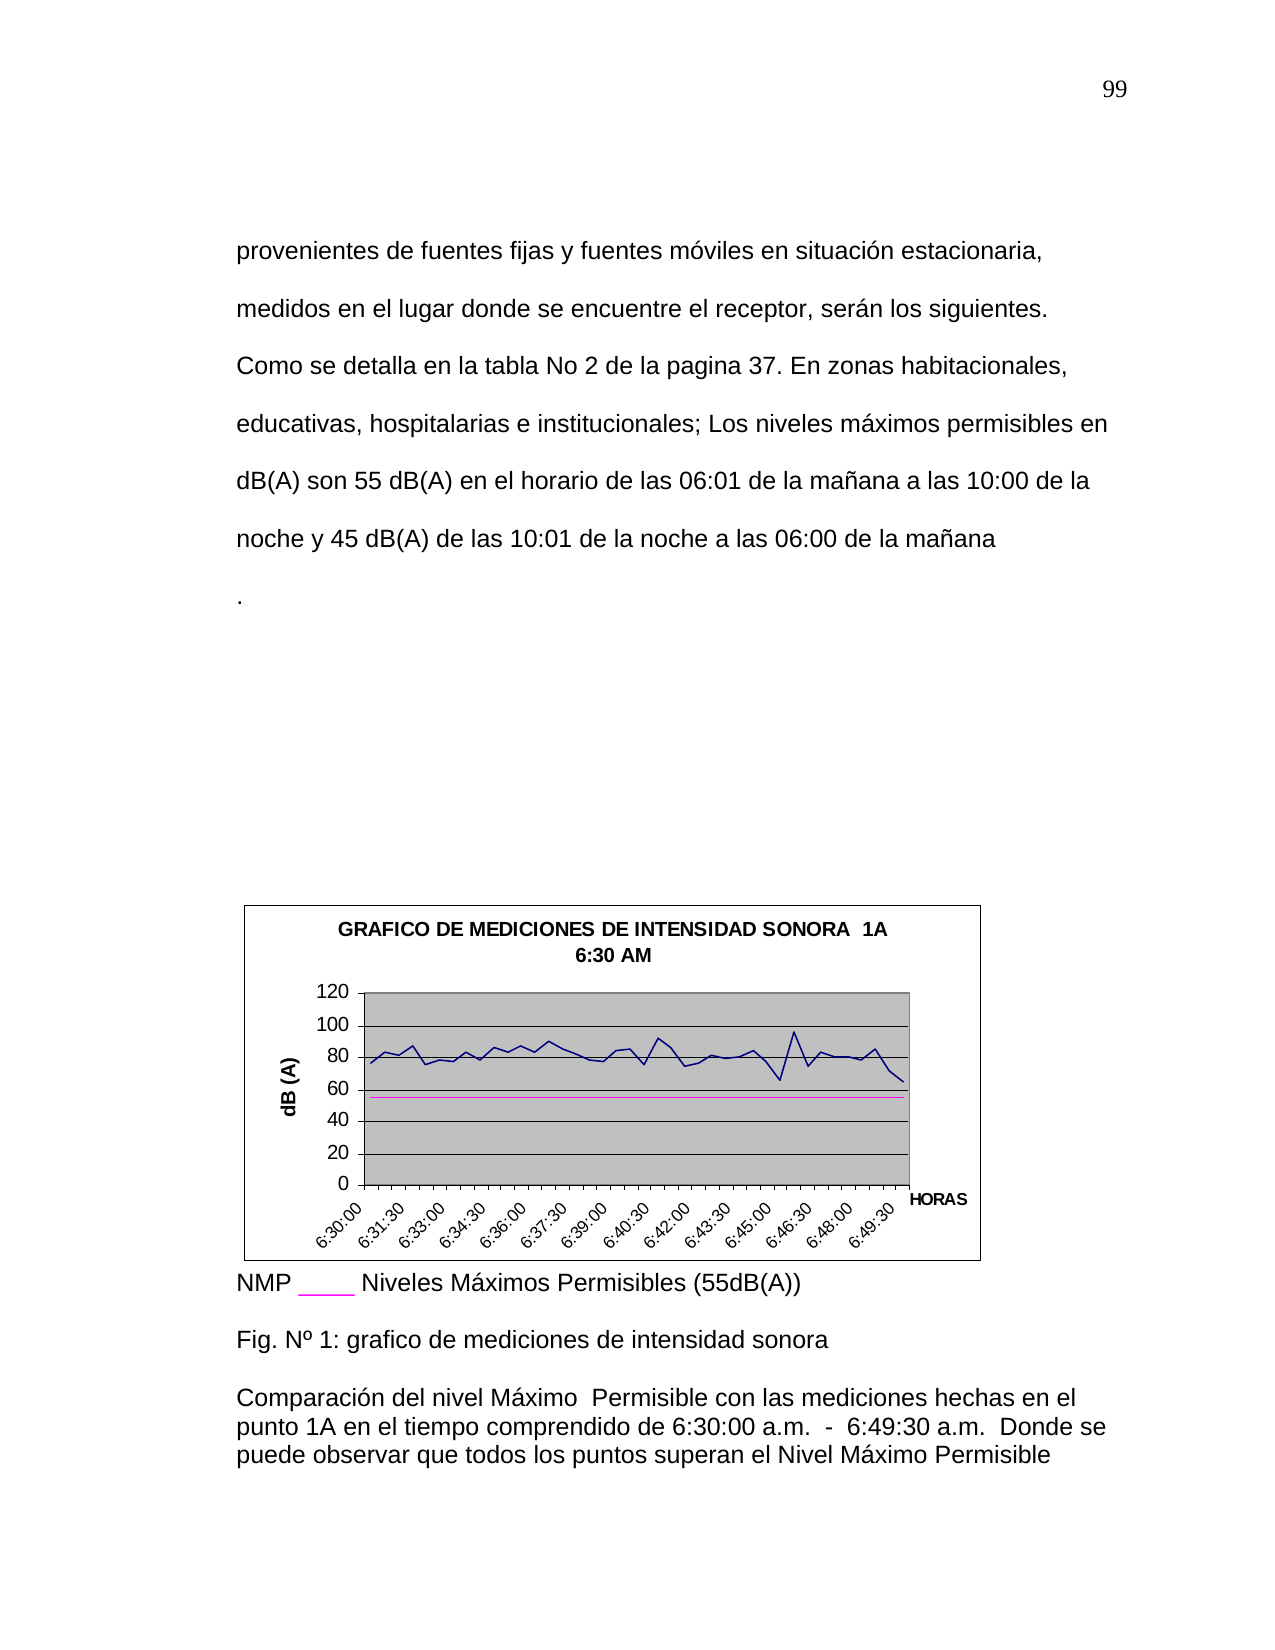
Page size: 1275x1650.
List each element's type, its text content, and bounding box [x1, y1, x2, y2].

text Comparación del nivel Máximo Permisible con las mediciones hechas en el punto 1A en el tiempo comprendido de 6:30:00 a.m. - 6:49:30 a.m. Donde se puede observar que todos los puntos superan el Nivel Máximo Permisible [236, 1383, 1127, 1469]
text Como se detalla en la tabla No 2 de la pagina 37. En zonas habitacionales, educativas, hospitalarias e institucionales; Los niveles máximos permisibles en dB(A) son 55 dB(A) en el horario de las 06:01 de la mañana a las 10:00 de la noche y 45 dB(A) de las 10:01 de la noche a las 06:00 de la mañana [236, 351, 1127, 552]
text . [236, 581, 1127, 610]
text Fig. Nº 1: grafico de mediciones de intensidad sonora [236, 1325, 1127, 1354]
text provenientes de fuentes fijas y fuentes móviles en situación estacionaria, medidos en el lugar donde se encuentre el receptor, serán los siguientes. [236, 236, 1127, 322]
text NMP ____ Niveles Máximos Permisibles (55dB(A)) [236, 1268, 1127, 1297]
